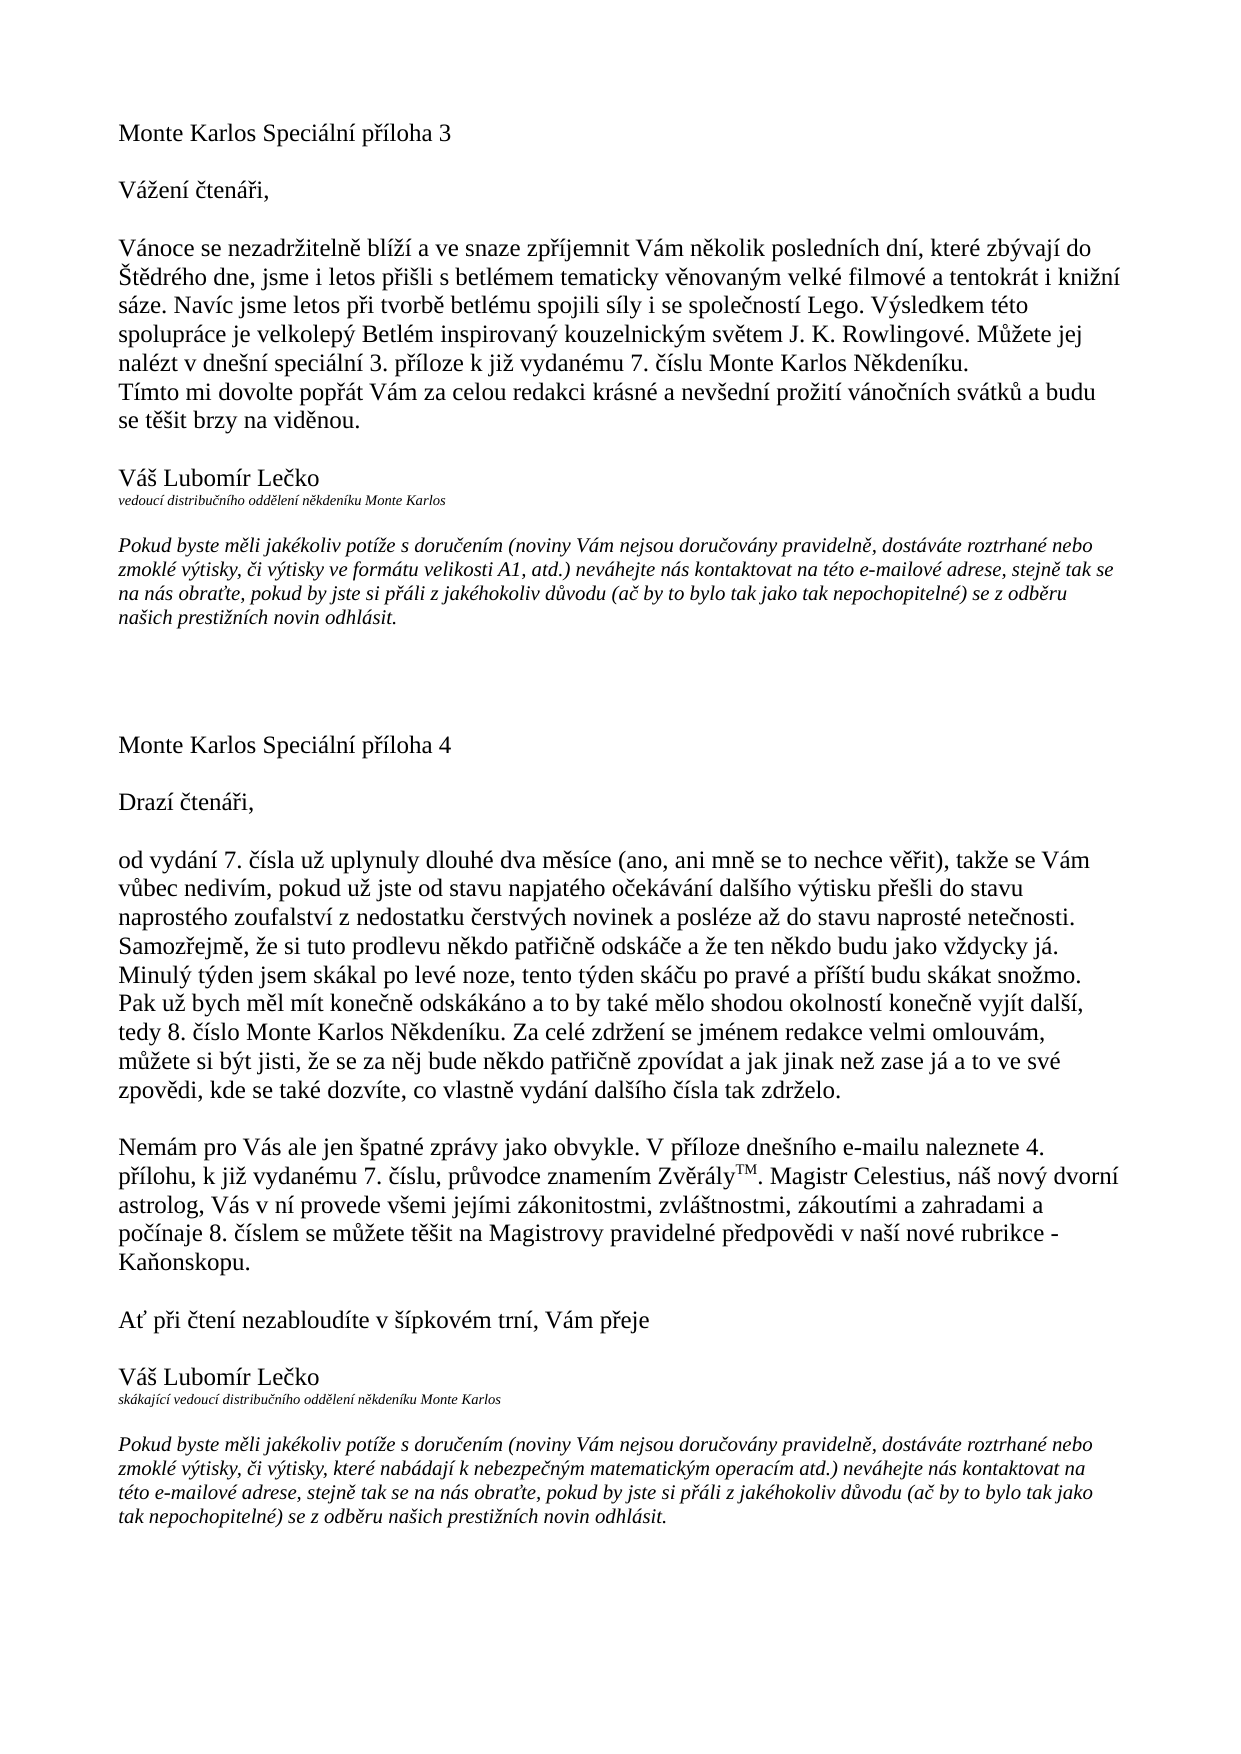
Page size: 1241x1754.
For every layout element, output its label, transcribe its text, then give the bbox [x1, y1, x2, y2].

text Vánoce se nezadržitelně blíží a ve snaze zpříjemnit Vám několik posledních dní, které zbývají do Štědrého dne, jsme i letos přišli s betlémem tematicky věnovaným velké filmové a tentokrát i knižní sáze. Navíc jsme letos při tvorbě betlému spojili síly i se společností Lego. Výsledkem této spolupráce je velkolepý Betlém inspirovaný kouzelnickým světem J. K. Rowlingové. Můžete jej nalézt v dnešní speciální 3. příloze k již vydanému 7. číslu Monte Karlos Někdeníku. [118, 233, 1122, 377]
text Váš Lubomír Lečko [118, 463, 1122, 492]
text Monte Karlos Speciální příloha 4 [118, 730, 1122, 758]
text Ať při čtení nezabloudíte v šípkovém trní, Vám přeje [118, 1305, 1122, 1333]
text vedoucí distribučního oddělení někdeníku Monte Karlos [118, 492, 1122, 509]
text Tímto mi dovolte popřát Vám za celou redakci krásné a nevšední prožití vánočních svátků a budu se těšit brzy na viděnou. [118, 377, 1122, 434]
text od vydání 7. čísla už uplynuly dlouhé dva měsíce (ano, ani mně se to nechce věřit), takže se Vám vůbec nedivím, pokud už jste od stavu napjatého očekávání dalšího výtisku přešli do stavu naprostého zoufalství z nedostatku čerstvých novinek a posléze až do stavu naprosté netečnosti. Samozřejmě, že si tuto prodlevu někdo patřičně odskáče a že ten někdo budu jako vždycky já. Minulý týden jsem skákal po levé noze, tento týden skáču po pravé a příští budu skákat snožmo. Pak už bych měl mít konečně odskákáno a to by také mělo shodou okolností konečně vyjít další, tedy 8. číslo Monte Karlos Někdeníku. Za celé zdržení se jménem redakce velmi omlouvám, můžete si být jisti, že se za něj bude někdo patřičně zpovídat a jak jinak než zase já a to ve své zpovědi, kde se také dozvíte, co vlastně vydání dalšího čísla tak zdrželo. [118, 845, 1122, 1103]
text Pokud byste měli jakékoliv potíže s doručením (noviny Vám nejsou doručovány pravidelně, dostáváte roztrhané nebo zmoklé výtisky, či výtisky, které nabádají k nebezpečným matematickým operacím atd.) neváhejte nás kontaktovat na této e-mailové adrese, stejně tak se na nás obraťte, pokud by jste si přáli z jakéhokoliv důvodu (ač by to bylo tak jako tak nepochopitelné) se z odběru našich prestižních novin odhlásit. [118, 1432, 1122, 1528]
text Pokud byste měli jakékoliv potíže s doručením (noviny Vám nejsou doručovány pravidelně, dostáváte roztrhané nebo zmoklé výtisky, či výtisky ve formátu velikosti A1, atd.) neváhejte nás kontaktovat na této e-mailové adrese, stejně tak se na nás obraťte, pokud by jste si přáli z jakéhokoliv důvodu (ač by to bylo tak jako tak nepochopitelné) se z odběru našich prestižních novin odhlásit. [118, 533, 1122, 629]
text Nemám pro Vás ale jen špatné zprávy jako obvykle. V příloze dnešního e-mailu naleznete 4. přílohu, k již vydanému 7. číslu, průvodce znamením ZvěrályTM. Magistr Celestius, náš nový dvorní astrolog, Vás v ní provede všemi jejími zákonitostmi, zvláštnostmi, zákoutími a zahradami a počínaje 8. číslem se můžete těšit na Magistrovy pravidelné předpovědi v naší nové rubrikce - Kaňonskopu. [118, 1132, 1122, 1276]
text Drazí čtenáři, [118, 787, 1122, 816]
text Váš Lubomír Lečko [118, 1362, 1122, 1391]
text Vážení čtenáři, [118, 176, 1122, 204]
text Monte Karlos Speciální příloha 3 [118, 118, 1122, 147]
text skákající vedoucí distribučního oddělení někdeníku Monte Karlos [118, 1391, 1122, 1408]
